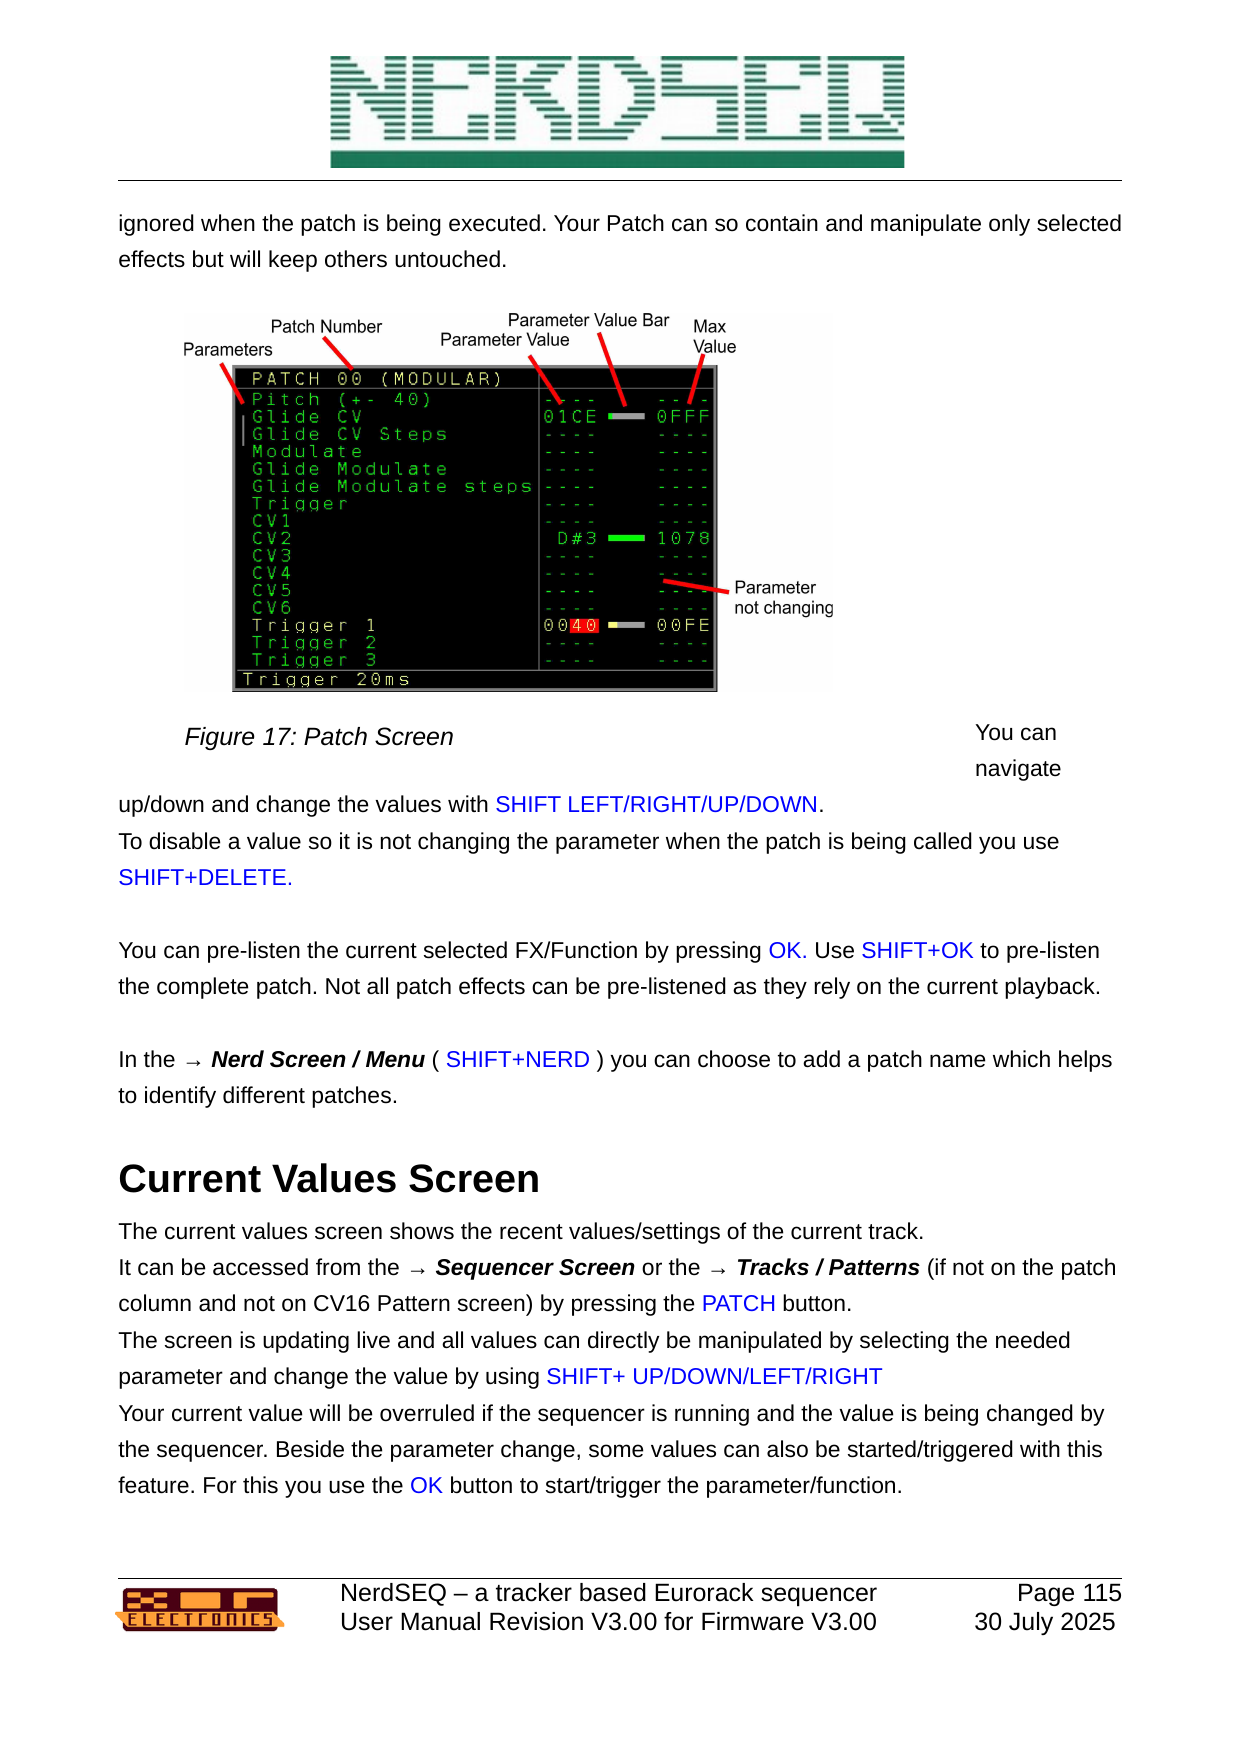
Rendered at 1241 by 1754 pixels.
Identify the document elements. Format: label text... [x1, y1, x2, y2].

text It can be accessed from the → Sequencer Screen or the → Tracks / Patterns (if not on the patch column and not on CV16 Pattern screen) by pressing the PATCH button. [118, 1254, 1122, 1317]
text In the → Nerd Screen / Menu ( SHIFT+NERD ) you can choose to add a patch name which helps to identify different patches. [118, 1046, 1122, 1108]
text The current values screen shows the recent values/settings of the current track. [118, 1218, 1122, 1244]
text To disable a value so it is not changing the parameter when the patch is being called you use SHIFT+DELETE. [118, 828, 1122, 890]
text You can pre-listen the current selected FX/Function by pressing OK. Use SHIFT+OK to pre-listen the complete patch. Not all patch effects can be pre-listened as they rely on the current playback. [118, 937, 1122, 999]
picture [330, 56, 905, 168]
text Your current value will be overruled if the sequencer is running and the value is being changed by the sequencer. Beside the parameter change, some values can also be started/triggered with this feature. For this you use the OK button to start/trigger the parameter/function. [118, 1399, 1122, 1498]
subtitle Current Values Screen [118, 1155, 1122, 1200]
text The screen is updating live and all values can directly be manipulated by selecting the needed parameter and change the value by using SHIFT+ UP/DOWN/LEFT/RIGHT [118, 1327, 1122, 1389]
text ignored when the patch is being executed. Your Patch can so contain and manipulate only selected effects but will keep others untouched. [118, 209, 1122, 272]
picture [184, 313, 833, 692]
picture [115, 1584, 285, 1634]
text Figure 17: Patch Screen [184, 722, 975, 750]
text You can navigate up/down and change the values with SHIFT LEFT/RIGHT/UP/DOWN. [118, 718, 1122, 818]
